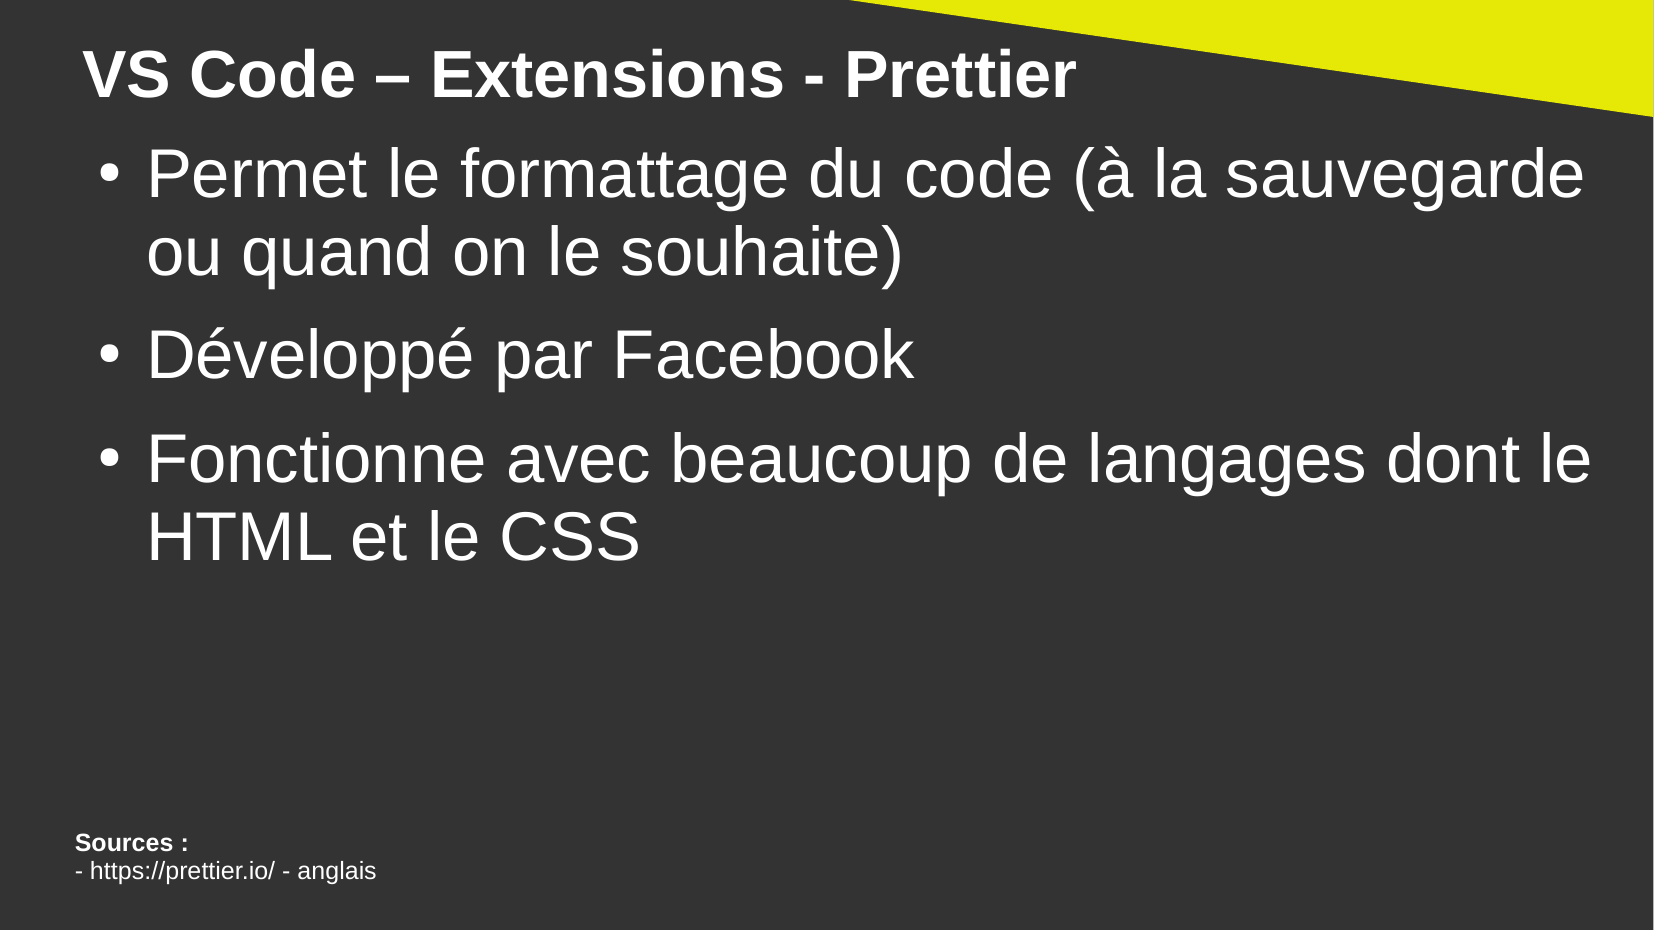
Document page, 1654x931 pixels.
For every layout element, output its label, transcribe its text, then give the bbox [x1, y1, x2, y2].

text_box Sources : - https://prettier.io/ - anglais [60, 821, 1546, 931]
text_box [849, 0, 1654, 118]
title VS Code – Extensions - Prettier [82, 37, 1571, 114]
list Permet le formattage du code (à la sauvegarde ou quand on le souhaite) Développé par Facebook Fonctionne avec beaucoup de langages dont le HTML et le CSS [80, 135, 1620, 579]
